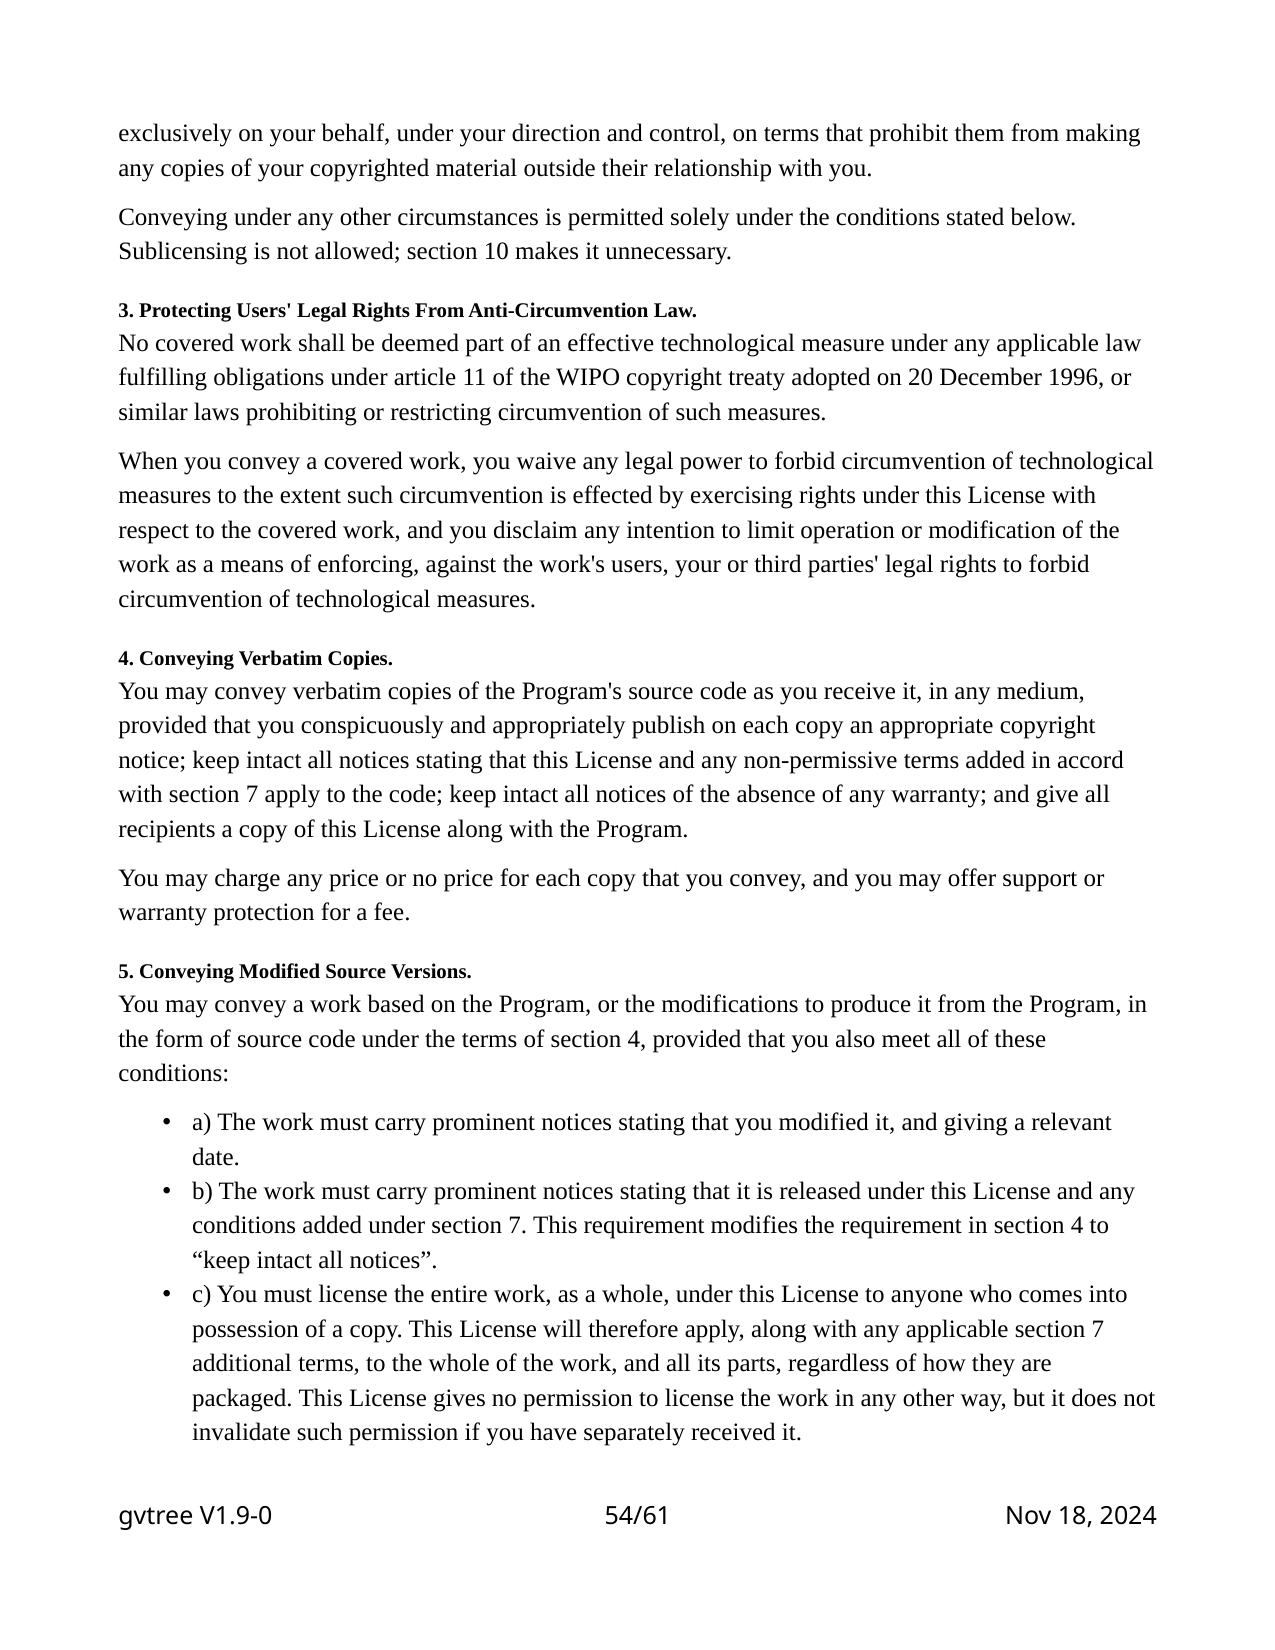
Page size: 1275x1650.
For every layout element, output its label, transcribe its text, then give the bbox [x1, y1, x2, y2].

text Conveying under any other circumstances is permitted solely under the conditions stated below. Sublicensing is not allowed; section 10 makes it unnecessary. [118, 202, 1157, 265]
list a) The work must carry prominent notices stating that you modified it, and giving a relevant date. [162, 1107, 1157, 1170]
subtitle 5. Conveying Modified Source Versions. [118, 959, 1157, 983]
list c) You must license the entire work, as a whole, under this License to anyone who comes into possession of a copy. This License will therefore apply, along with any applicable section 7 additional terms, to the whole of the work, and all its parts, regardless of how they are packaged. This License gives no permission to license the work in any other way, but it does not invalidate such permission if you have separately received it. [162, 1279, 1157, 1446]
text You may convey verbatim copies of the Program's source code as you receive it, in any medium, provided that you conspicuously and appropriately publish on each copy an appropriate copyright notice; keep intact all notices stating that this License and any non-permissive terms added in accord with section 7 apply to the code; keep intact all notices of the absence of any warranty; and give all recipients a copy of this License along with the Program. [118, 676, 1157, 842]
text You may convey a work based on the Program, or the modifications to produce it from the Program, in the form of source code under the terms of section 4, provided that you also meet all of these conditions: [118, 989, 1157, 1087]
text exclusively on your behalf, under your direction and control, on terms that prohibit them from making any copies of your copyrighted material outside their relationship with you. [118, 118, 1157, 181]
subtitle 4. Conveying Verbatim Copies. [118, 646, 1157, 669]
text No covered work shall be deemed part of an effective technological measure under any applicable law fulfilling obligations under article 11 of the WIPO copyright treaty adopted on 20 December 1996, or similar laws prohibiting or restricting circumvention of such measures. [118, 328, 1157, 426]
list b) The work must carry prominent notices stating that it is released under this License and any conditions added under section 7. This requirement modifies the requirement in section 4 to “keep intact all notices”. [162, 1176, 1157, 1274]
subtitle 3. Protecting Users' Legal Rights From Anti-Circumvention Law. [118, 298, 1157, 322]
text When you convey a covered work, you waive any legal power to forbid circumvention of technological measures to the extent such circumvention is effected by exercising rights under this License with respect to the covered work, and you disclaim any intention to limit operation or modification of the work as a means of enforcing, against the work's users, your or third parties' legal rights to forbid circumvention of technological measures. [118, 446, 1157, 613]
text You may charge any price or no price for each copy that you convey, and you may offer support or warranty protection for a fee. [118, 863, 1157, 926]
